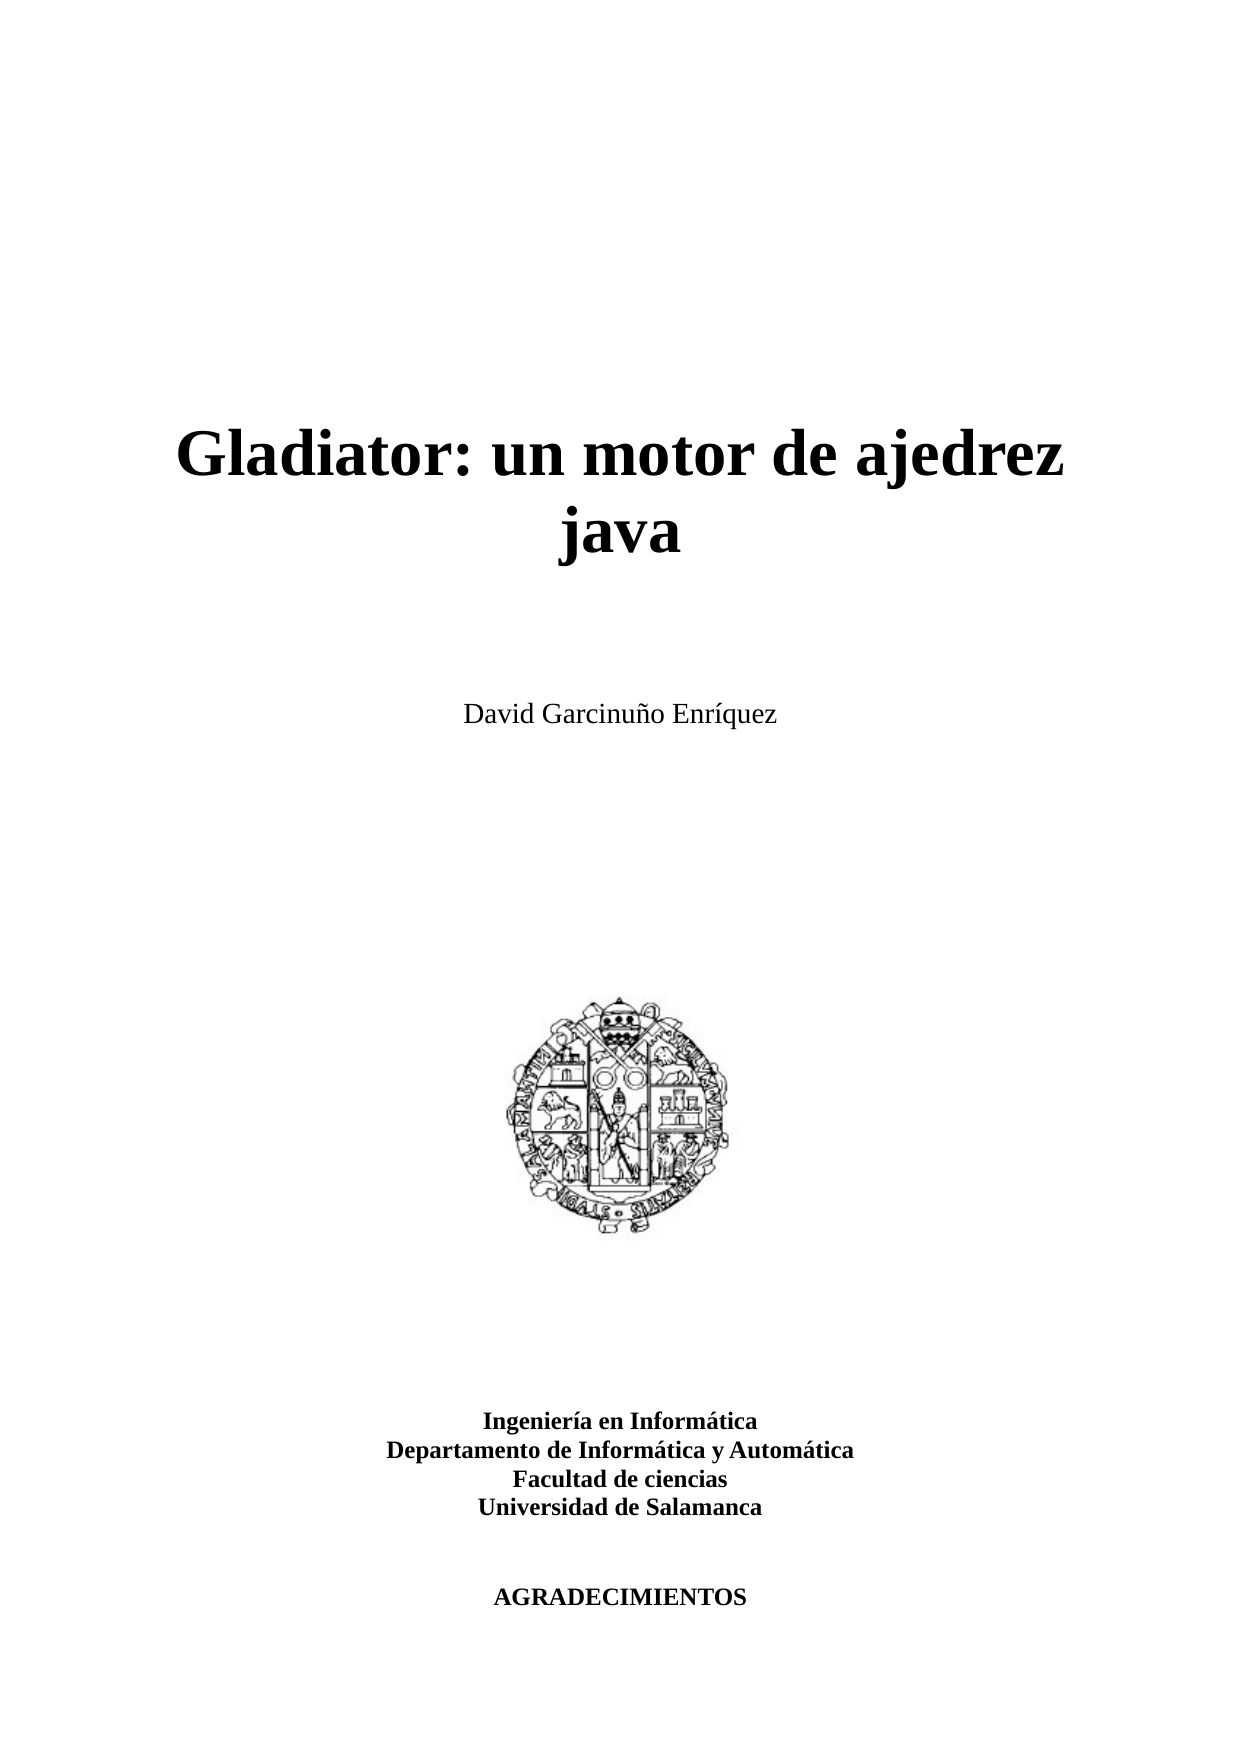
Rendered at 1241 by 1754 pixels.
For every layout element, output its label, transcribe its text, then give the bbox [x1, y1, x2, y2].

text Departamento de Informática y Automática [118, 1435, 1122, 1464]
text Ingeniería en Informática [118, 1406, 1122, 1435]
text David Garcinuño Enríquez [118, 697, 1122, 730]
picture [482, 984, 758, 1251]
text AGRADECIMIENTOS [118, 1582, 1122, 1611]
text Facultad de ciencias [118, 1464, 1122, 1492]
text Universidad de Salamanca [118, 1492, 1122, 1521]
text Gladiator: un motor de ajedrez java [118, 413, 1122, 567]
